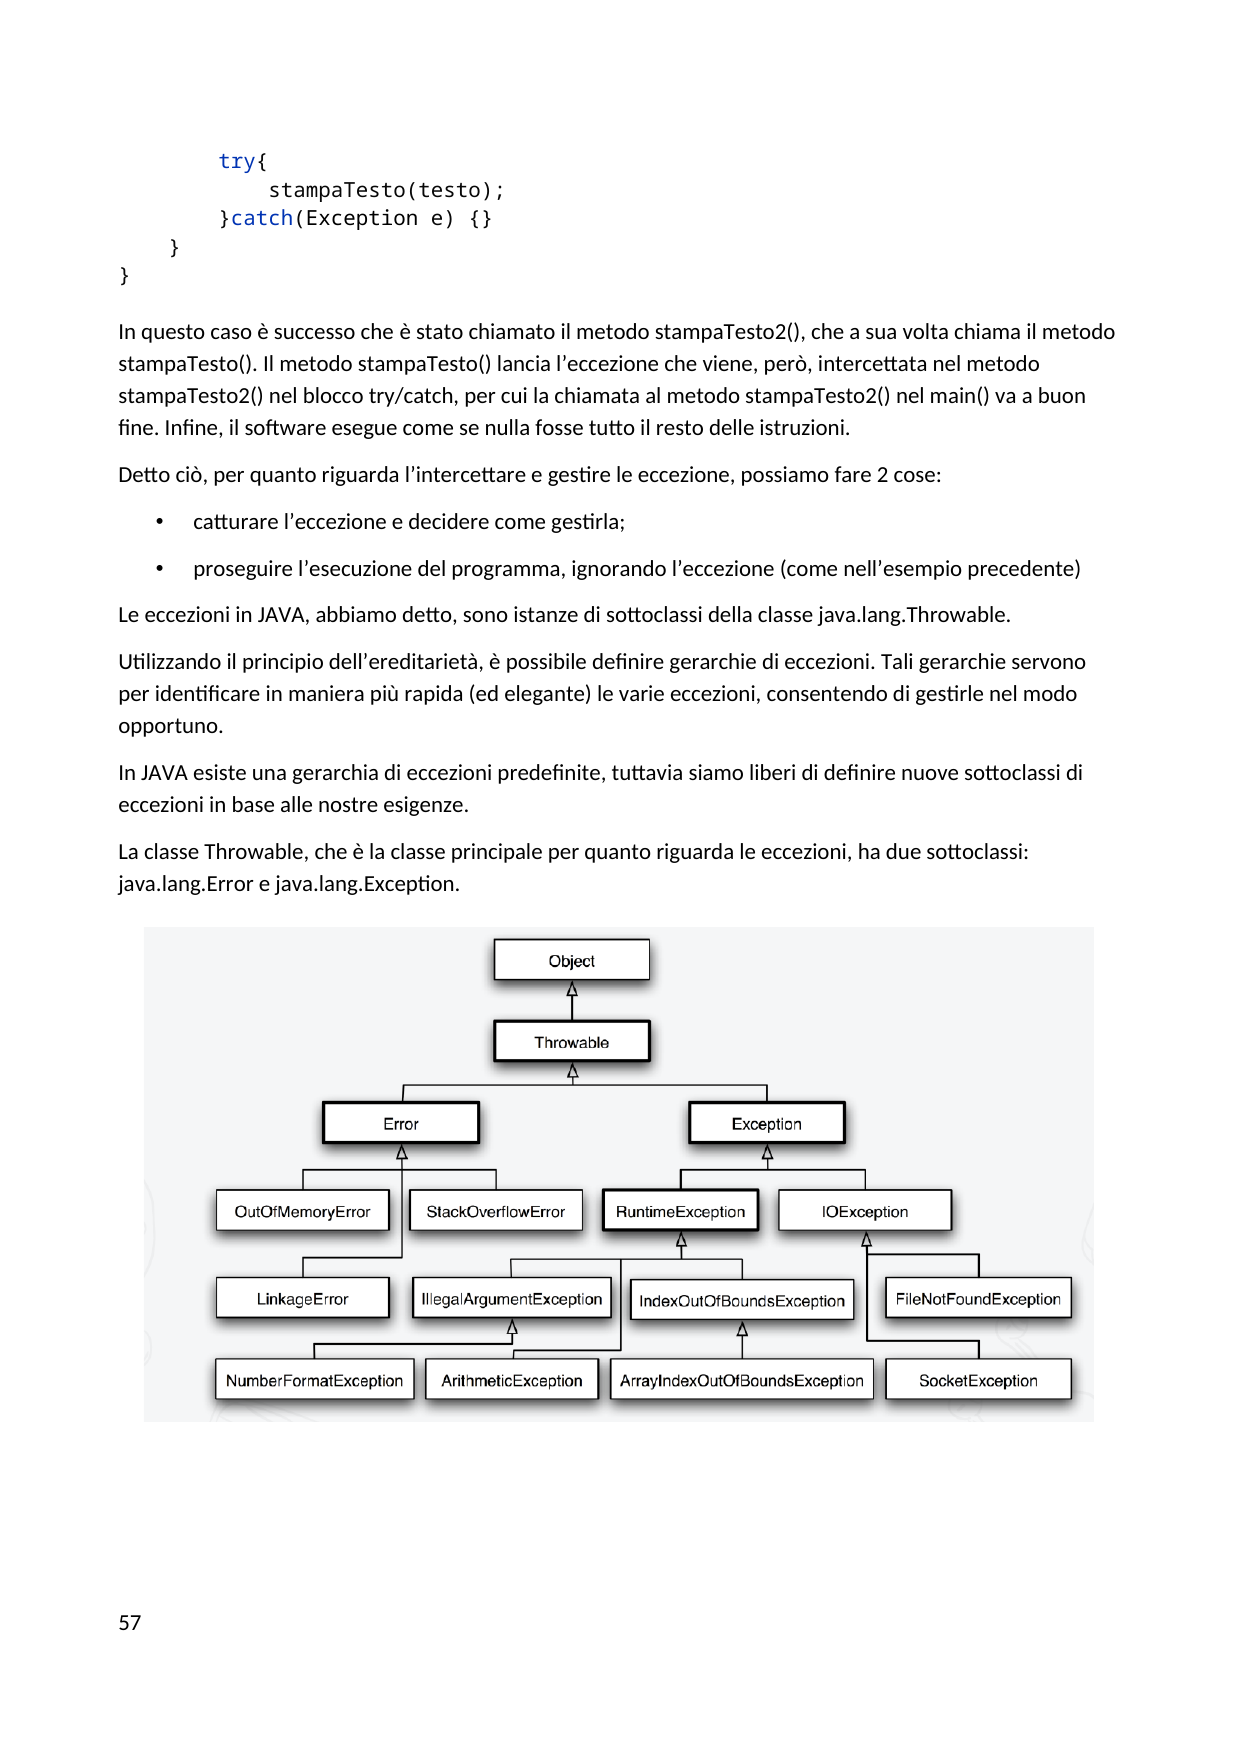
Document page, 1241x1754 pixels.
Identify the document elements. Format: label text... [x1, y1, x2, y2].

list catturare l’eccezione e decidere come gestirla; [156, 507, 1122, 535]
text Detto ciò, per quanto riguarda l’intercettare e gestire le eccezione, possiamo fare 2 cose: [118, 460, 1122, 488]
text In questo caso è successo che è stato chiamato il metodo stampaTesto2(), che a sua volta chiama il metodo stampaTesto(). Il metodo stampaTesto() lancia l’eccezione che viene, però, intercettata nel metodo stampaTesto2() nel blocco try/catch, per cui la chiamata al metodo stampaTesto2() nel main() va a buon fine. Infine, il software esegue come se nulla fosse tutto il resto delle istruzioni. [118, 317, 1122, 441]
list proseguire l’esecuzione del programma, ignorando l’eccezione (come nell’esempio precedente) [156, 554, 1122, 582]
text Utilizzando il principio dell’ereditarietà, è possibile definire gerarchie di eccezioni. Tali gerarchie servono per identificare in maniera più rapida (ed elegante) le varie eccezioni, consentendo di gestirle nel modo opportuno. [118, 647, 1122, 739]
text La classe Throwable, che è la classe principale per quanto riguarda le eccezioni, ha due sottoclassi: java.lang.Error e java.lang.Exception. [118, 837, 1122, 897]
text try{ stampaTesto(testo); }catch(Exception e) {} } } [118, 118, 1122, 289]
picture [143, 927, 1094, 1422]
text Le eccezioni in JAVA, abbiamo detto, sono istanze di sottoclassi della classe java.lang.Throwable. [118, 600, 1122, 628]
text In JAVA esiste una gerarchia di eccezioni predefinite, tuttavia siamo liberi di definire nuove sottoclassi di eccezioni in base alle nostre esigenze. [118, 758, 1122, 818]
